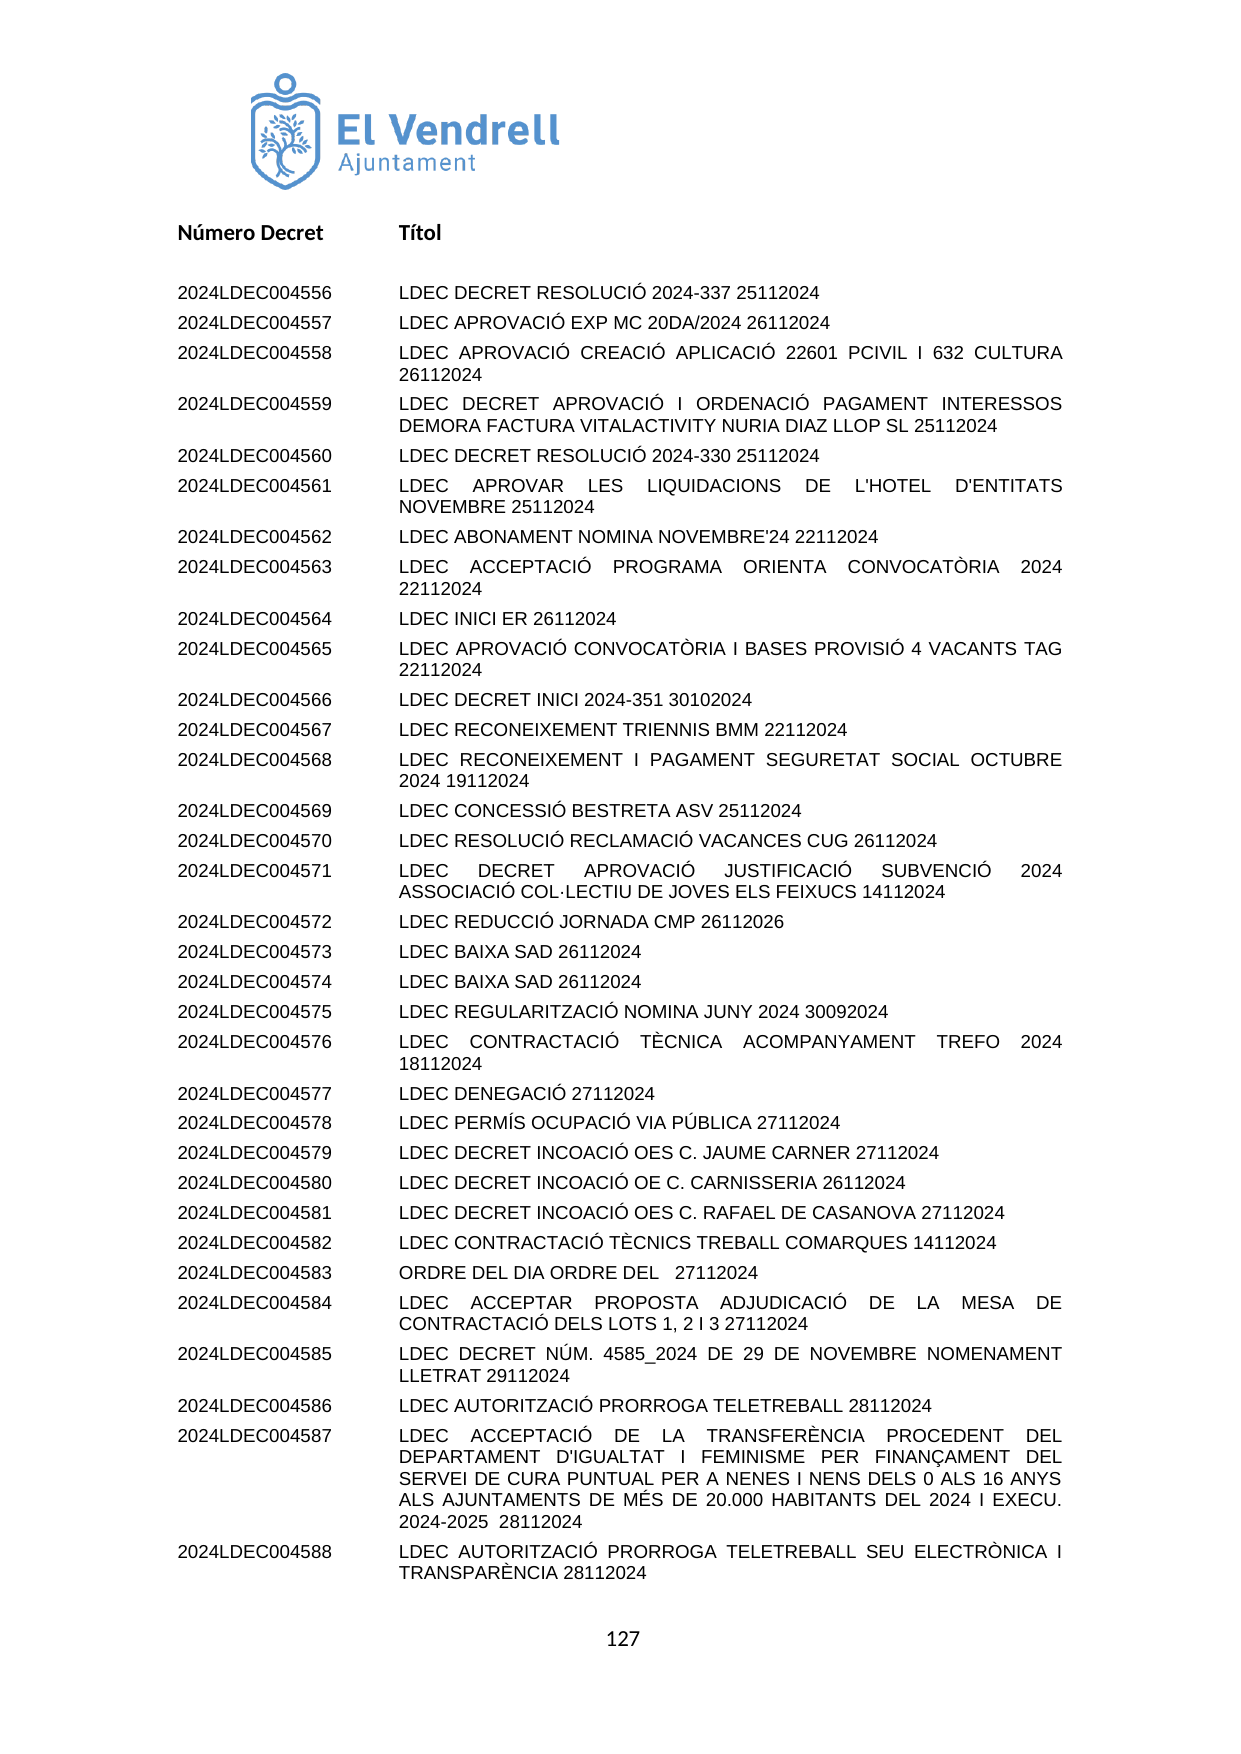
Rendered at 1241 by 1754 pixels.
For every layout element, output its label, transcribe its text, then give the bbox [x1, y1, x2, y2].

text 2024LDEC004584 LDEC ACCEPTAR PROPOSTA ADJUDICACIÓ DE LA MESA DE CONTRACTACIÓ DELS LOTS 1, 2 I 3 27112024 [177, 1292, 1063, 1335]
text 2024LDEC004558 LDEC APROVACIÓ CREACIÓ APLICACIÓ 22601 PCIVIL I 632 CULTURA 26112024 [177, 342, 1063, 385]
text 2024LDEC004561 LDEC APROVAR LES LIQUIDACIONS DE L'HOTEL D'ENTITATS NOVEMBRE 25112024 [177, 474, 1063, 518]
text 2024LDEC004568 LDEC RECONEIXEMENT I PAGAMENT SEGURETAT SOCIAL OCTUBRE 2024 19112024 [177, 748, 1063, 792]
text 2024LDEC004565 LDEC APROVACIÓ CONVOCATÒRIA I BASES PROVISIÓ 4 VACANTS TAG 22112024 [177, 637, 1063, 680]
picture [251, 73, 560, 190]
text 2024LDEC004579 LDEC DECRET INCOACIÓ OES C. JAUME CARNER 27112024 [177, 1142, 1063, 1164]
text 2024LDEC004573 LDEC BAIXA SAD 26112024 [177, 941, 1063, 963]
text 2024LDEC004560 LDEC DECRET RESOLUCIÓ 2024-330 25112024 [177, 445, 1063, 466]
text 2024LDEC004581 LDEC DECRET INCOACIÓ OES C. RAFAEL DE CASANOVA 27112024 [177, 1202, 1063, 1223]
text 2024LDEC004562 LDEC ABONAMENT NOMINA NOVEMBRE'24 22112024 [177, 526, 1063, 548]
text 2024LDEC004577 LDEC DENEGACIÓ 27112024 [177, 1082, 1063, 1104]
text 2024LDEC004559 LDEC DECRET APROVACIÓ I ORDENACIÓ PAGAMENT INTERESSOS DEMORA FACTURA VITALACTIVITY NURIA DIAZ LLOP SL 25112024 [177, 393, 1063, 436]
text 2024LDEC004580 LDEC DECRET INCOACIÓ OE C. CARNISSERIA 26112024 [177, 1172, 1063, 1193]
text 2024LDEC004563 LDEC ACCEPTACIÓ PROGRAMA ORIENTA CONVOCATÒRIA 2024 22112024 [177, 556, 1063, 599]
text 2024LDEC004570 LDEC RESOLUCIÓ RECLAMACIÓ VACANCES CUG 26112024 [177, 830, 1063, 851]
text 2024LDEC004569 LDEC CONCESSIÓ BESTRETA ASV 25112024 [177, 800, 1063, 822]
text 2024LDEC004586 LDEC AUTORITZACIÓ PRORROGA TELETREBALL 28112024 [177, 1394, 1063, 1416]
text 2024LDEC004574 LDEC BAIXA SAD 26112024 [177, 971, 1063, 993]
text 2024LDEC004566 LDEC DECRET INICI 2024-351 30102024 [177, 689, 1063, 710]
text 2024LDEC004564 LDEC INICI ER 26112024 [177, 607, 1063, 629]
text 2024LDEC004567 LDEC RECONEIXEMENT TRIENNIS BMM 22112024 [177, 719, 1063, 740]
text 2024LDEC004583 ORDRE DEL DIA ORDRE DEL 27112024 [177, 1262, 1063, 1283]
text 2024LDEC004556 LDEC DECRET RESOLUCIÓ 2024-337 25112024 [177, 282, 1063, 303]
text 2024LDEC004575 LDEC REGULARITZACIÓ NOMINA JUNY 2024 30092024 [177, 1001, 1063, 1022]
text 2024LDEC004576 LDEC CONTRACTACIÓ TÈCNICA ACOMPANYAMENT TREFO 2024 18112024 [177, 1031, 1063, 1074]
text 2024LDEC004588 LDEC AUTORITZACIÓ PRORROGA TELETREBALL SEU ELECTRÒNICA I TRANSPARÈNCIA 28112024 [177, 1541, 1063, 1584]
text 2024LDEC004587 LDEC ACCEPTACIÓ DE LA TRANSFERÈNCIA PROCEDENT DEL DEPARTAMENT D'IGUALTAT I FEMINISME PER FINANÇAMENT DEL SERVEI DE CURA PUNTUAL PER A NENES I NENS DELS 0 ALS 16 ANYS ALS AJUNTAMENTS DE MÉS DE 20.000 HABITANTS DEL 2024 I EXECU. 2024-2025 28112024 [177, 1424, 1063, 1532]
text 2024LDEC004582 LDEC CONTRACTACIÓ TÈCNICS TREBALL COMARQUES 14112024 [177, 1232, 1063, 1253]
text 2024LDEC004578 LDEC PERMÍS OCUPACIÓ VIA PÚBLICA 27112024 [177, 1112, 1063, 1134]
text 2024LDEC004571 LDEC DECRET APROVACIÓ JUSTIFICACIÓ SUBVENCIÓ 2024 ASSOCIACIÓ COL·LECTIU DE JOVES ELS FEIXUCS 14112024 [177, 860, 1063, 903]
text 2024LDEC004585 LDEC DECRET NÚM. 4585_2024 DE 29 DE NOVEMBRE NOMENAMENT LLETRAT 29112024 [177, 1343, 1063, 1386]
text 2024LDEC004572 LDEC REDUCCIÓ JORNADA CMP 26112026 [177, 911, 1063, 933]
text 2024LDEC004557 LDEC APROVACIÓ EXP MC 20DA/2024 26112024 [177, 312, 1063, 333]
